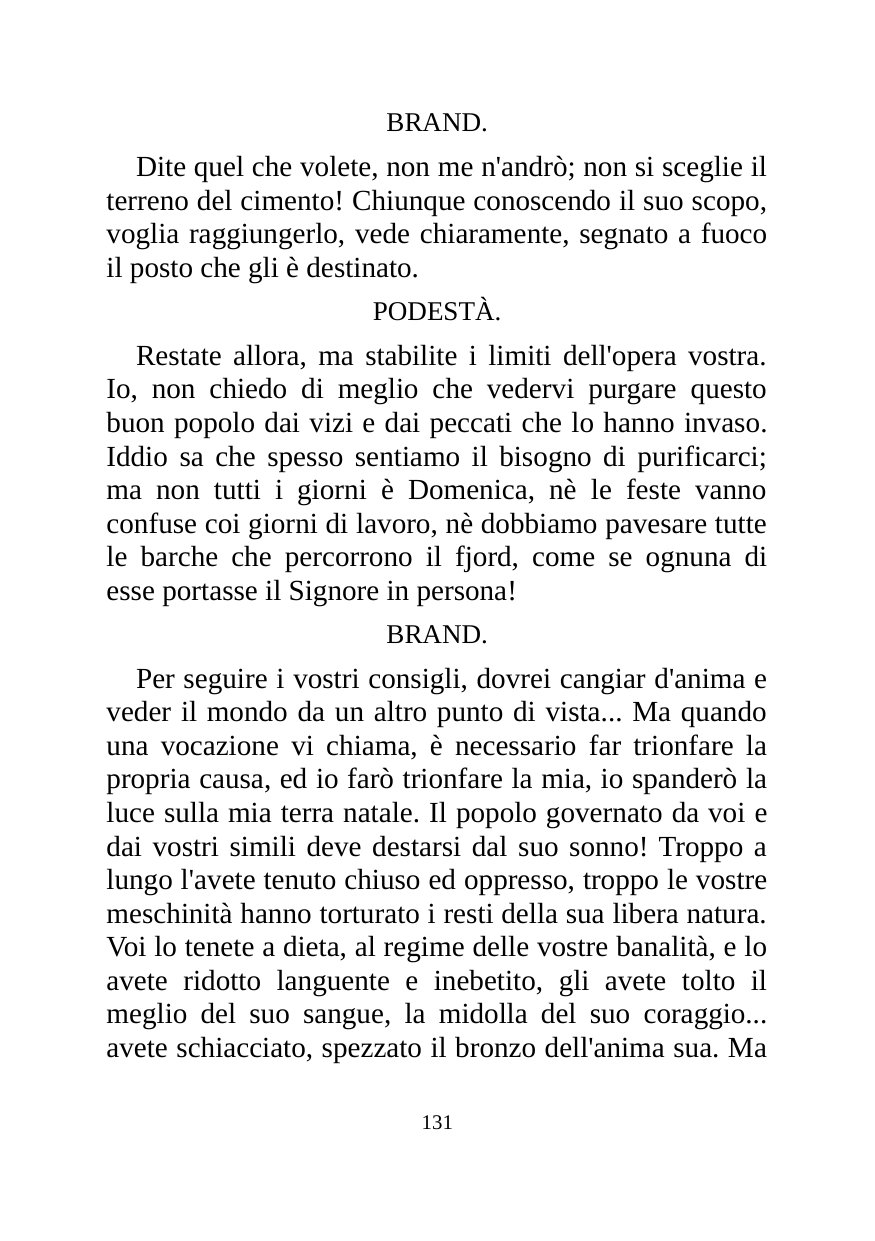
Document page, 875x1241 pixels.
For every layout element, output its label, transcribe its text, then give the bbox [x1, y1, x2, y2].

text PODESTÀ. [106, 295, 768, 326]
text BRAND. [106, 618, 768, 649]
text Dite quel che volete, non me n'andrò; non si sceglie il terreno del cimento! Chiunque conoscendo il suo scopo, voglia raggiungerlo, vede chiaramente, segnato a fuoco il posto che gli è destinato. [106, 149, 768, 283]
text BRAND. [106, 106, 768, 137]
text Per seguire i vostri consigli, dovrei cangiar d'anima e veder il mondo da un altro punto di vista... Ma quando una vocazione vi chiama, è necessario far trionfare la propria causa, ed io farò trionfare la mia, io spanderò la luce sulla mia terra natale. Il popolo governato da voi e dai vostri simili deve destarsi dal suo sonno! Troppo a lungo l'avete tenuto chiuso ed oppresso, troppo le vostre meschinità hanno torturato i resti della sua libera natura. Voi lo tenete a dieta, al regime delle vostre banalità, e lo avete ridotto languente e inebetito, gli avete tolto il meglio del suo sangue, la midolla del suo coraggio... avete schiacciato, spezzato il bronzo dell'anima sua. Ma [106, 661, 768, 1063]
text Restate allora, ma stabilite i limiti dell'opera vostra. Io, non chiedo di meglio che vedervi purgare questo buon popolo dai vizi e dai peccati che lo hanno invaso. Iddio sa che spesso sentiamo il bisogno di purificarci; ma non tutti i giorni è Domenica, nè le feste vanno confuse coi giorni di lavoro, nè dobbiamo pavesare tutte le barche che percorrono il fjord, come se ognuna di esse portasse il Signore in persona! [106, 338, 768, 606]
